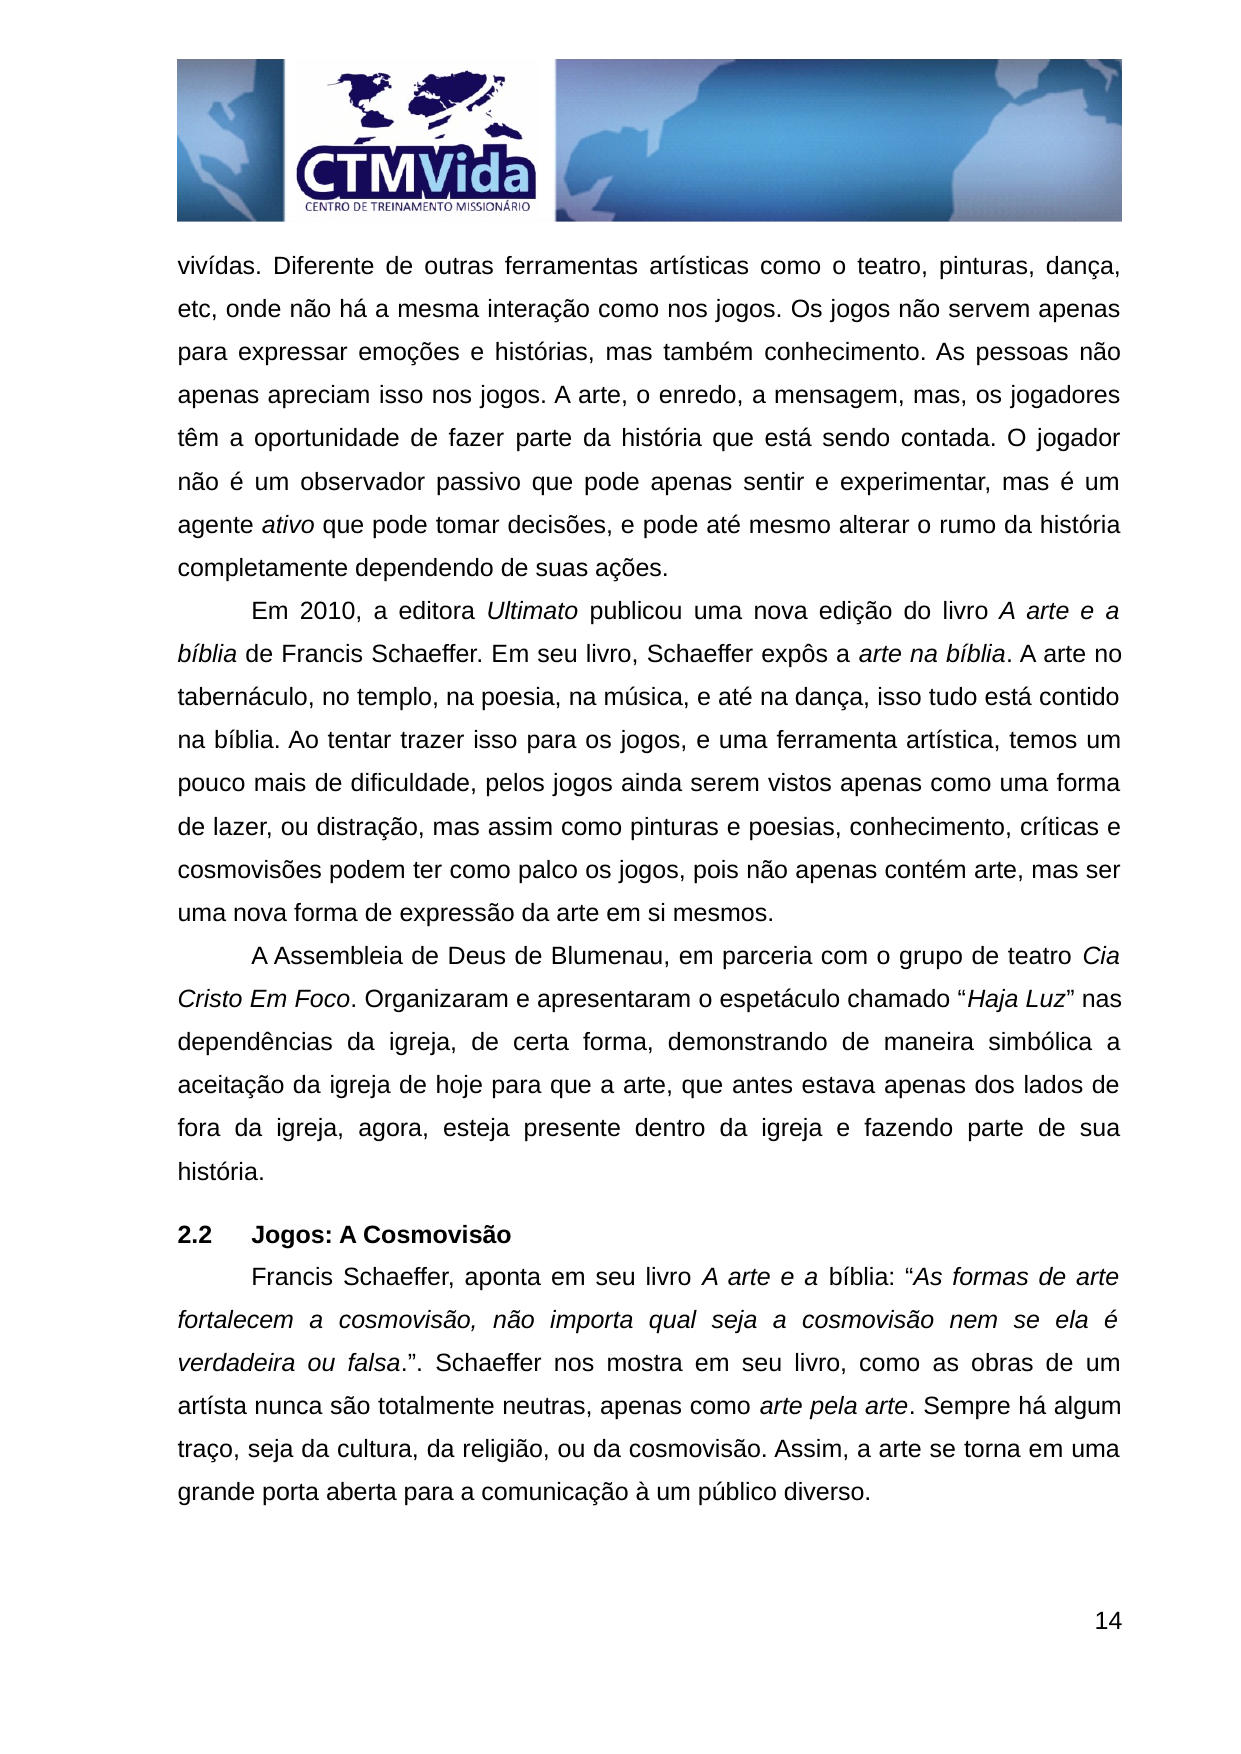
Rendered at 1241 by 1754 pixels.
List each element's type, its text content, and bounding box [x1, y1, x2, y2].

text Em 2010, a editora Ultimato publicou uma nova edição do livro A arte e a bíblia de Francis Schaeffer. Em seu livro, Schaeffer expôs a arte na bíblia. A arte no tabernáculo, no templo, na poesia, na música, e até na dança, isso tudo está contido na bíblia. Ao tentar trazer isso para os jogos, e uma ferramenta artística, temos um pouco mais de dificuldade, pelos jogos ainda serem vistos apenas como uma forma de lazer, ou distração, mas assim como pinturas e poesias, conhecimento, críticas e cosmovisões podem ter como palco os jogos, pois não apenas contém arte, mas ser uma nova forma de expressão da arte em si mesmos. [177, 596, 1122, 927]
text A Assembleia de Deus de Blumenau, em parceria com o grupo de teatro Cia Cristo Em Foco. Organizaram e apresentaram o espetáculo chamado “Haja Luz” nas dependências da igreja, de certa forma, demonstrando de maneira simbólica a aceitação da igreja de hoje para que a arte, que antes estava apenas dos lados de fora da igreja, agora, esteja presente dentro da igreja e fazendo parte de sua história. [177, 941, 1122, 1185]
picture [177, 59, 1122, 222]
subtitle 2.2 Jogos: A Cosmovisão [177, 1221, 1122, 1249]
text vivídas. Diferente de outras ferramentas artísticas como o teatro, pinturas, dança, etc, onde não há a mesma interação como nos jogos. Os jogos não servem apenas para expressar emoções e histórias, mas também conhecimento. As pessoas não apenas apreciam isso nos jogos. A arte, o enredo, a mensagem, mas, os jogadores têm a oportunidade de fazer parte da história que está sendo contada. O jogador não é um observador passivo que pode apenas sentir e experimentar, mas é um agente ativo que pode tomar decisões, e pode até mesmo alterar o rumo da história completamente dependendo de suas ações. [177, 251, 1122, 582]
text Francis Schaeffer, aponta em seu livro A arte e a bíblia: “As formas de arte fortalecem a cosmovisão, não importa qual seja a cosmovisão nem se ela é verdadeira ou falsa.”. Schaeffer nos mostra em seu livro, como as obras de um artísta nunca são totalmente neutras, apenas como arte pela arte. Sempre há algum traço, seja da cultura, da religião, ou da cosmovisão. Assim, a arte se torna em uma grande porta aberta para a comunicação à um público diverso. [177, 1262, 1122, 1506]
